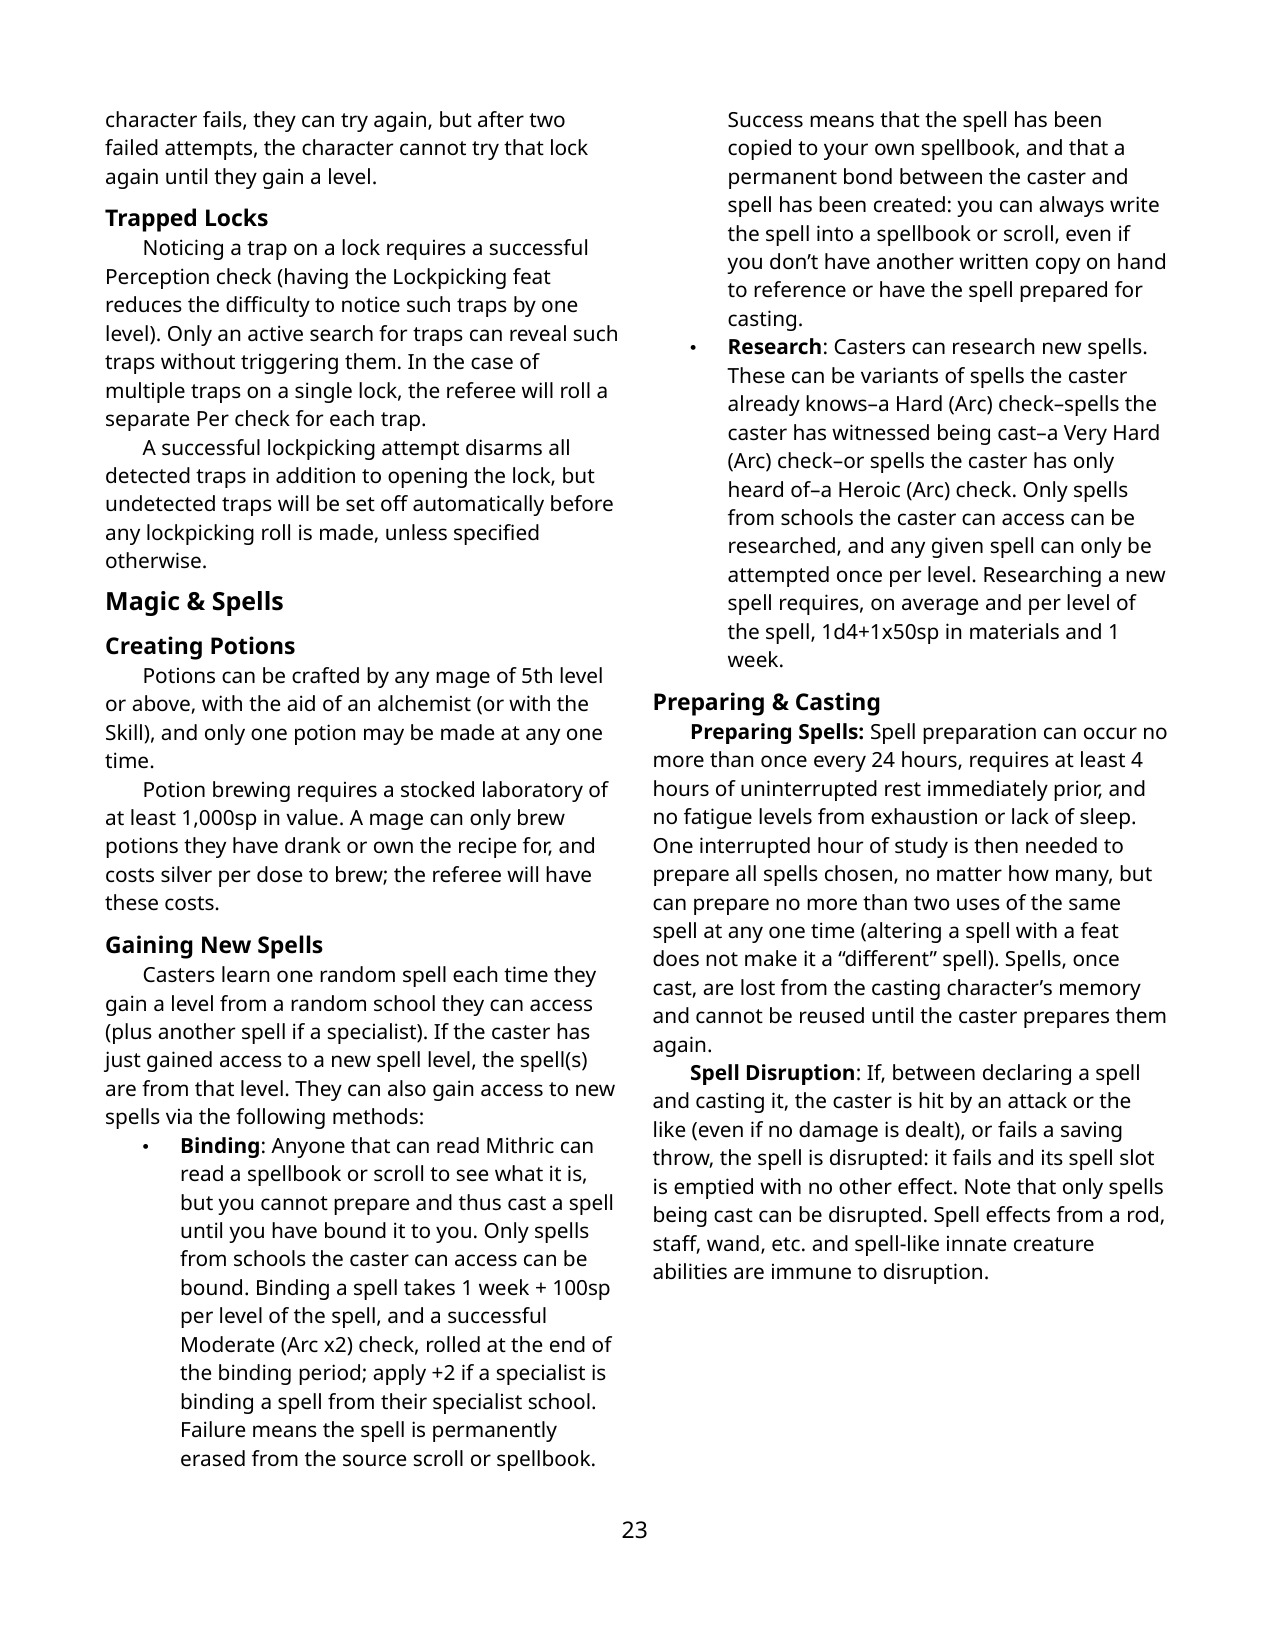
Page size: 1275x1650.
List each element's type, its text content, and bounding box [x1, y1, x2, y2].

text character fails, they can try again, but after two failed attempts, the character cannot try that lock again until they gain a level. [105, 105, 622, 190]
list Research: Casters can research new spells. These can be variants of spells the caster already knows–a Hard (Arc) check–spells the caster has witnessed being cast–a Very Hard (Arc) check–or spells the caster has only heard of–a Heroic (Arc) check. Only spells from schools the caster can access can be researched, and any given spell can only be attempted once per level. Researching a new spell requires, on average and per level of the spell, 1d4+1x50sp in materials and 1 week. [690, 332, 1170, 674]
subtitle Trapped Locks [105, 202, 622, 233]
subtitle Creating Potions [105, 630, 622, 661]
text A successful lockpicking attempt disarms all detected traps in addition to opening the lock, but undetected traps will be set off automatically before any lockpicking roll is made, unless specified otherwise. [105, 433, 622, 575]
text Spell Disruption: If, between declaring a spell and casting it, the caster is hit by an attack or the like (even if no damage is dealt), or fails a saving throw, the spell is disrupted: it fails and its spell slot is emptied with no other effect. Note that only spells being cast can be disrupted. Spell effects from a rod, staff, wand, etc. and spell-like innate creature abilities are immune to disruption. [652, 1058, 1170, 1286]
text Casters learn one random spell each time they gain a level from a random school they can access (plus another spell if a specialist). If the caster has just gained access to a new spell level, the spell(s) are from that level. They can also gain access to new spells via the following methods: [105, 960, 622, 1131]
list Binding: Anyone that can read Mithric can read a spellbook or scroll to see what it is, but you cannot prepare and thus cast a spell until you have bound it to you. Only spells from schools the caster can access can be bound. Binding a spell takes 1 week + 100sp per level of the spell, and a successful Moderate (Arc x2) check, rolled at the end of the binding period; apply +2 if a specialist is binding a spell from their specialist school. Failure means the spell is permanently erased from the source scroll or spellbook. [142, 1131, 622, 1472]
text Noticing a trap on a lock requires a successful Perception check (having the Lockpicking feat reduces the difficulty to notice such traps by one level). Only an active search for traps can reveal such traps without triggering them. In the case of multiple traps on a single lock, the referee will roll a separate Per check for each trap. [105, 233, 622, 433]
subtitle Magic & Spells [105, 584, 622, 618]
text Preparing Spells: Spell preparation can occur no more than once every 24 hours, requires at least 4 hours of uninterrupted rest immediately prior, and no fatigue levels from exhaustion or lack of sleep. One interrupted hour of study is then needed to prepare all spells chosen, no matter how many, but can prepare no more than two uses of the same spell at any one time (altering a spell with a feat does not make it a “different” spell). Spells, once cast, are lost from the casting character’s memory and cannot be reused until the caster prepares them again. [652, 717, 1170, 1058]
subtitle Gaining New Spells [105, 929, 622, 960]
list Success means that the spell has been copied to your own spellbook, and that a permanent bond between the caster and spell has been created: you can always write the spell into a spellbook or scroll, even if you don’t have another written copy on hand to reference or have the spell prepared for casting. [690, 105, 1170, 332]
text Potions can be crafted by any mage of 5th level or above, with the aid of an alchemist (or with the Skill), and only one potion may be made at any one time. [105, 661, 622, 775]
text Potion brewing requires a stocked laboratory of at least 1,000sp in value. A mage can only brew potions they have drank or own the recipe for, and costs silver per dose to brew; the referee will have these costs. [105, 775, 622, 917]
subtitle Preparing & Casting [652, 686, 1170, 717]
